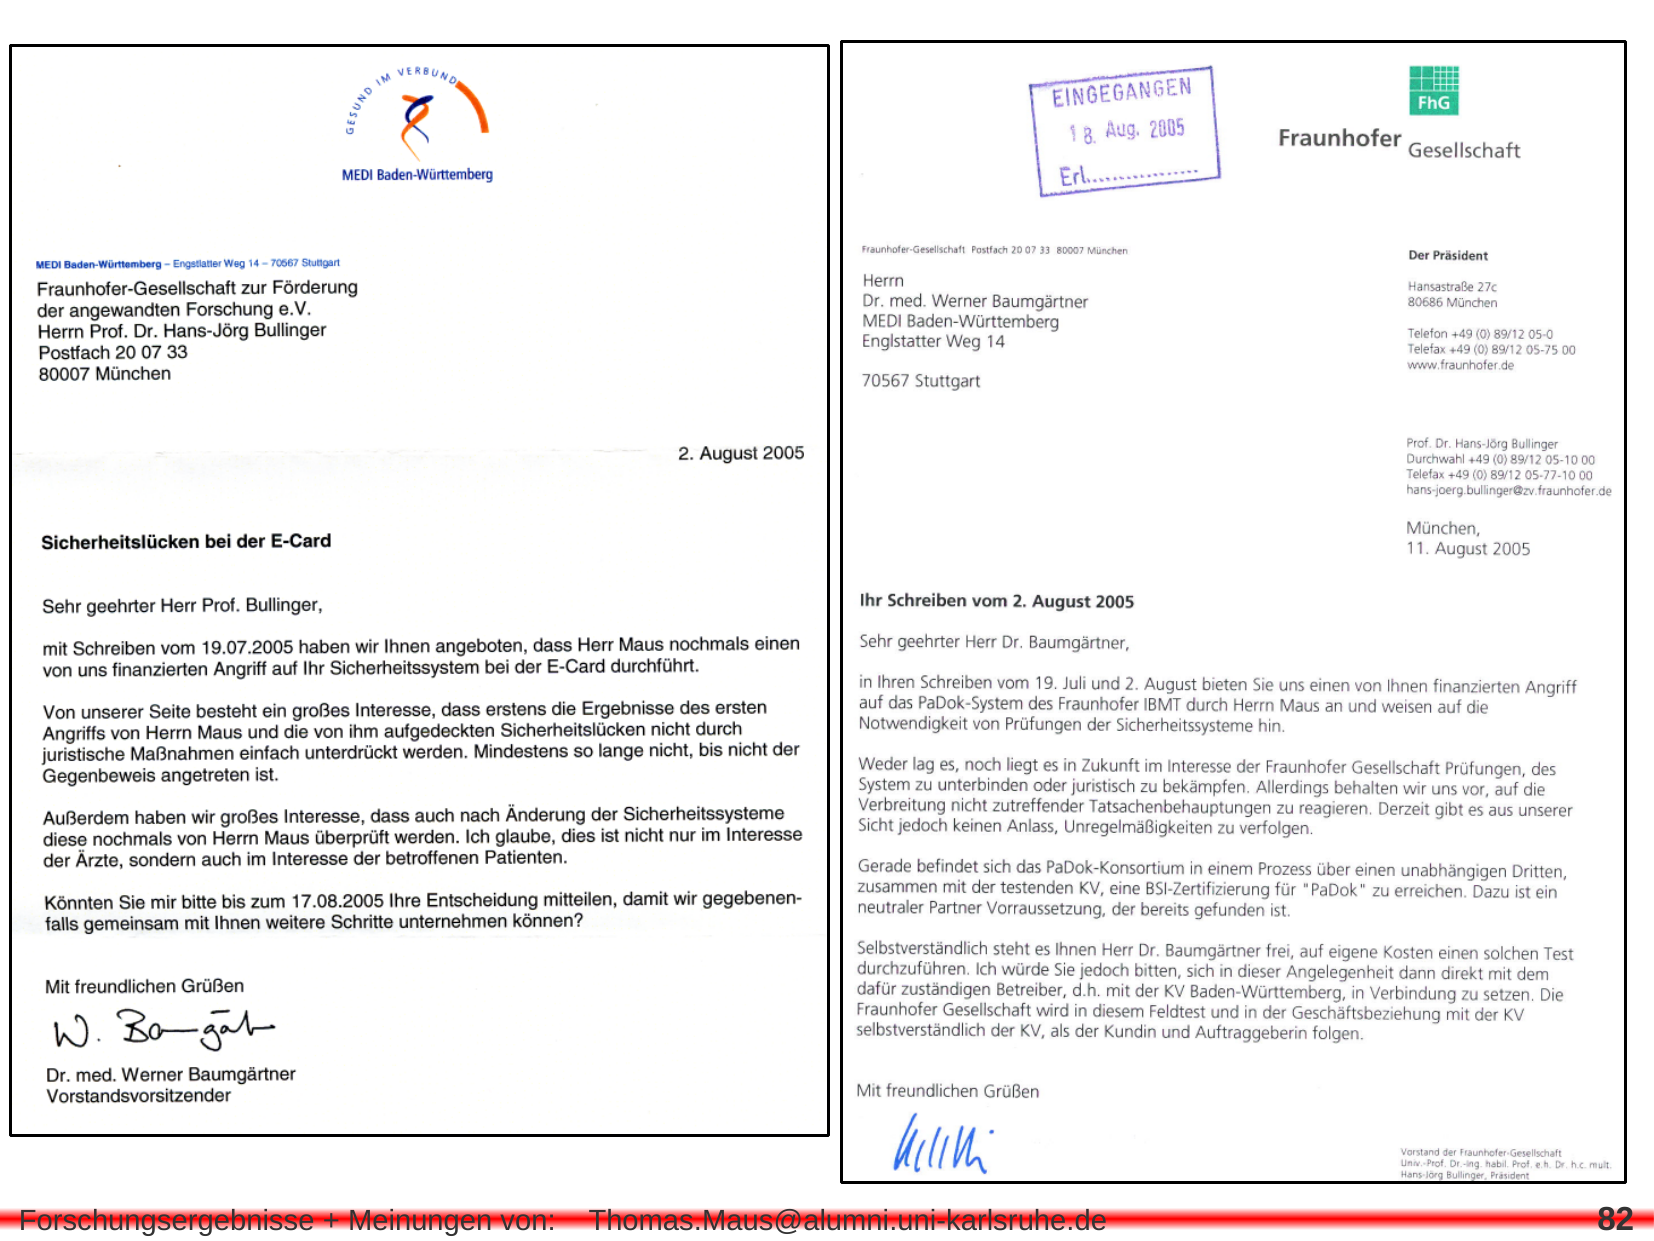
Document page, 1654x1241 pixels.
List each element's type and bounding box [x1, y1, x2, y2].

picture [11, 47, 827, 1135]
picture [843, 42, 1625, 1182]
